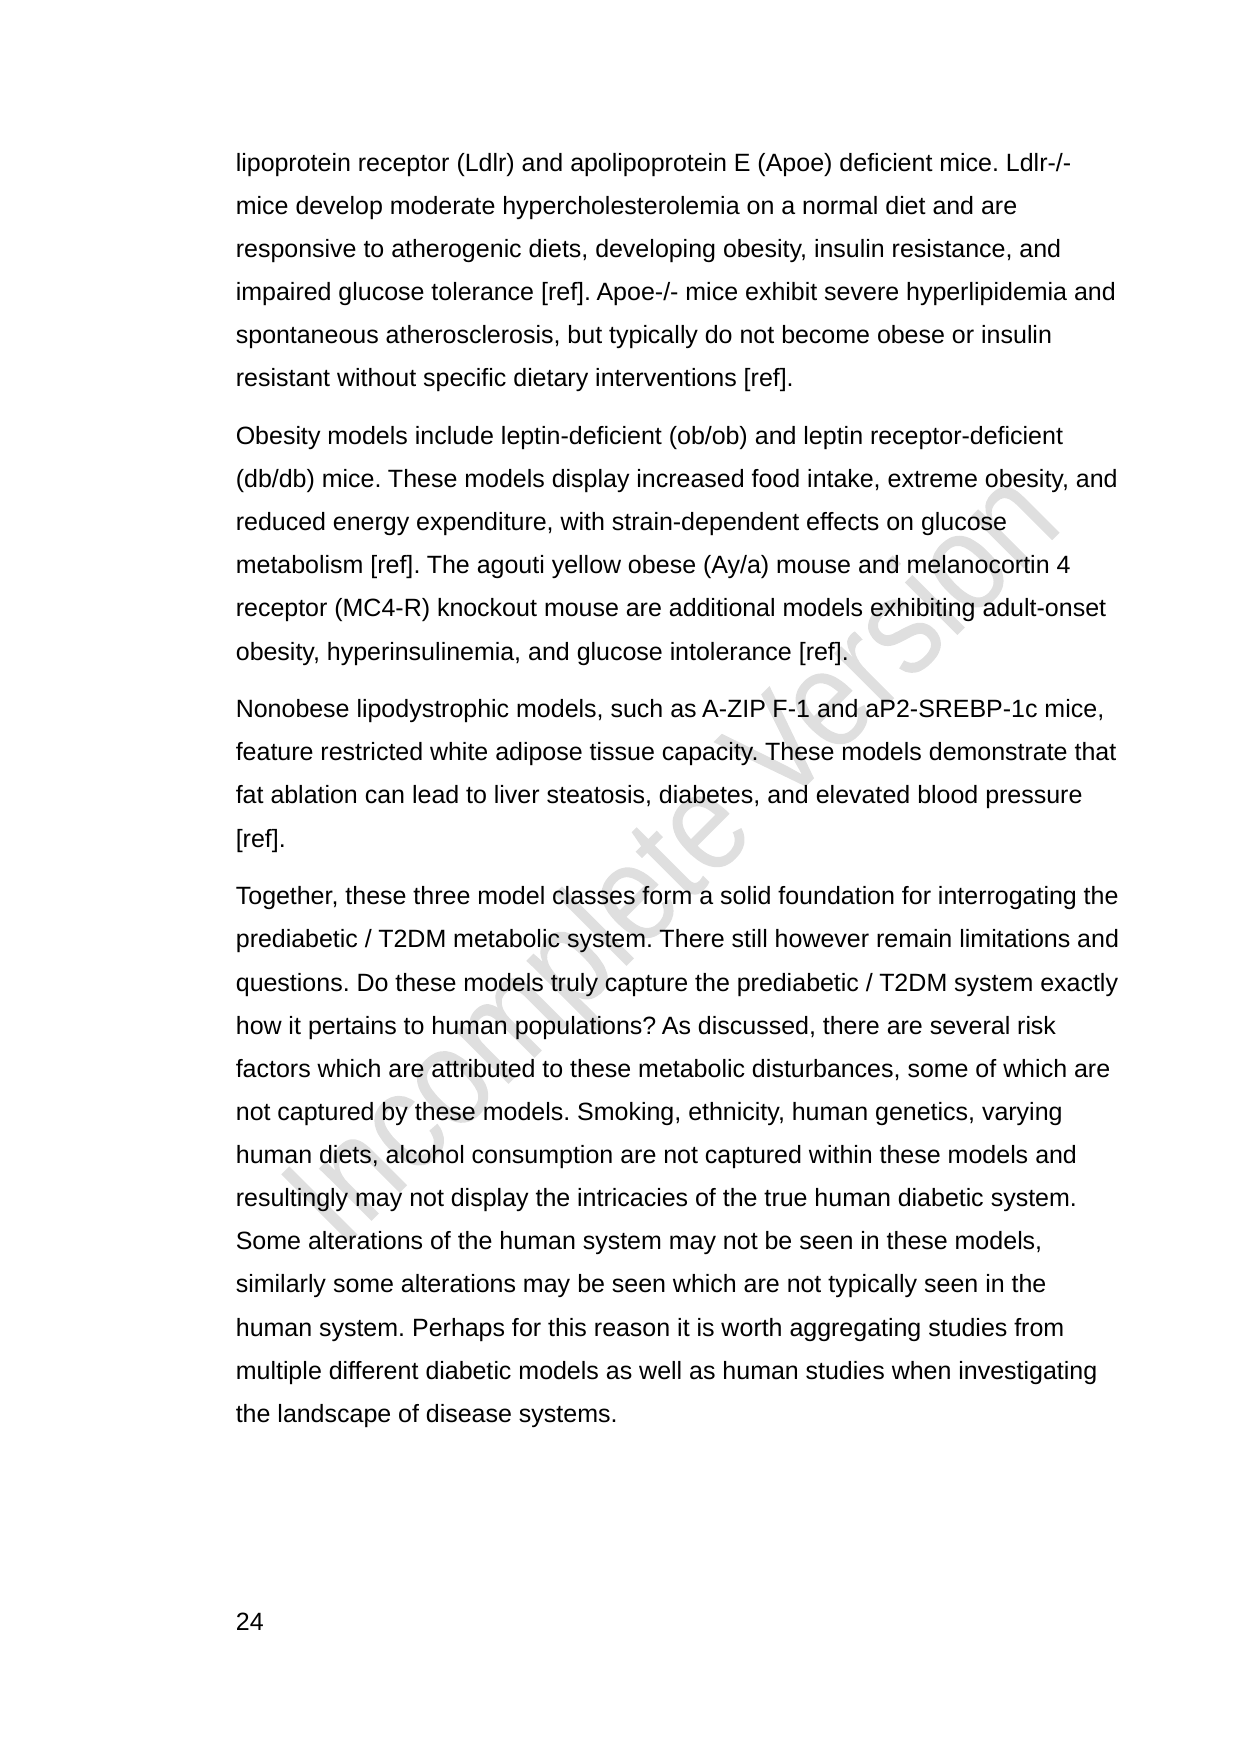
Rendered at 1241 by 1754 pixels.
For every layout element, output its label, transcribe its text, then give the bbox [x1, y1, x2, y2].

text lipoprotein receptor (Ldlr) and apolipoprotein E (Apoe) deficient mice. Ldlr-/- mice develop moderate hypercholesterolemia on a normal diet and are responsive to atherogenic diets, developing obesity, insulin resistance, and impaired glucose tolerance [ref]. Apoe-/- mice exhibit severe hyperlipidemia and spontaneous atherosclerosis, but typically do not become obese or insulin resistant without specific dietary interventions [ref]. [236, 148, 1122, 392]
text Obesity models include leptin-deficient (ob/ob) and leptin receptor-deficient (db/db) mice. These models display increased food intake, extreme obesity, and reduced energy expenditure, with strain-dependent effects on glucose metabolism [ref]. The agouti yellow obese (Ay/a) mouse and melanocortin 4 receptor (MC4-R) knockout mouse are additional models exhibiting adult-onset obesity, hyperinsulinemia, and glucose intolerance [ref]. [236, 421, 1122, 665]
text Together, these three model classes form a solid foundation for interrogating the prediabetic / T2DM metabolic system. There still however remain limitations and questions. Do these models truly capture the prediabetic / T2DM system exactly how it pertains to human populations? As discussed, there are several risk factors which are attributed to these metabolic disturbances, some of which are not captured by these models. Smoking, ethnicity, human genetics, varying human diets, alcohol consumption are not captured within these models and resultingly may not display the intricacies of the true human diabetic system. Some alterations of the human system may not be seen in these models, similarly some alterations may be seen which are not typically seen in the human system. Perhaps for this reason it is worth aggregating studies from multiple different diabetic models as well as human studies when investigating the landscape of disease systems. [236, 881, 1122, 1428]
text Nonobese lipodystrophic models, such as A-ZIP F-1 and aP2-SREBP-1c mice, feature restricted white adipose tissue capacity. These models demonstrate that fat ablation can lead to liver steatosis, diabetes, and elevated blood pressure [ref]. [236, 694, 1122, 852]
